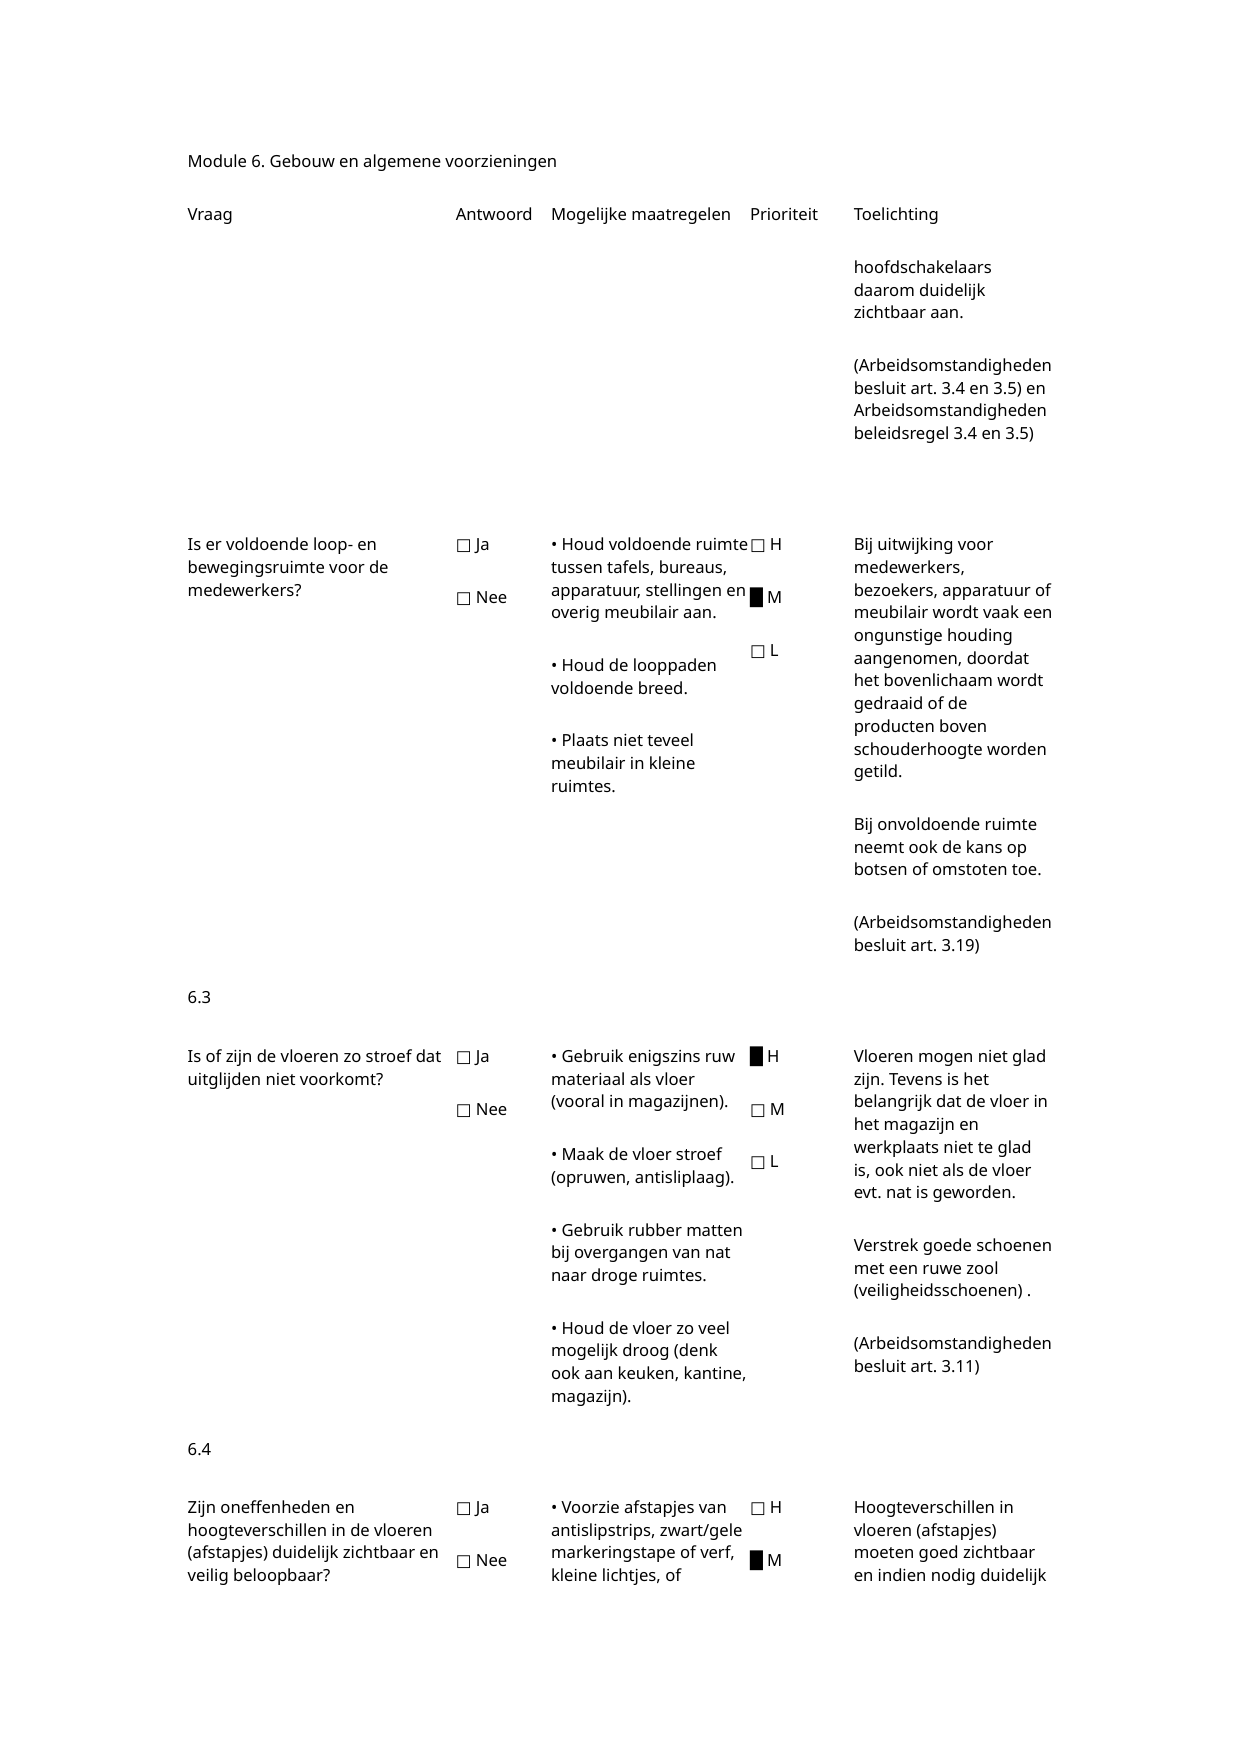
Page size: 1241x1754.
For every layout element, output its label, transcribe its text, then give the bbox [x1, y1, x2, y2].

table_cell [551, 1437, 750, 1496]
table_cell [750, 474, 853, 533]
table_cell [750, 1437, 853, 1496]
table_cell [750, 255, 853, 474]
table_cell [456, 1437, 551, 1496]
table_cell 6.3 [188, 986, 456, 1044]
table_cell Antwoord [456, 203, 551, 255]
table_cell Vraag [188, 203, 456, 255]
table_cell • Voorzie afstapjes van antislipstrips, zwart/gele markeringstape of verf, kleine lichtjes, of [551, 1496, 750, 1601]
table_cell Vloeren mogen niet glad zijn. Tevens is het belangrijk dat de vloer in het magazijn en werkplaats niet te glad is, ook niet als de vloer evt. nat is geworden. Verstrek goede schoenen met een ruwe zool (veiligheidsschoenen) . (Arbeidsomstandighedenbesluit art. 3.11) [854, 1045, 1053, 1437]
table_header Module 6. Gebouw en algemene voorzieningen [188, 150, 1053, 203]
table_cell [188, 255, 456, 474]
table_cell Toelichting [854, 203, 1053, 255]
table_cell [551, 255, 750, 474]
table_cell □ Ja □ Nee [456, 1045, 551, 1437]
table_cell [188, 474, 456, 533]
table_cell █ H □ M □ L [750, 1045, 853, 1437]
table_cell [854, 474, 1053, 533]
table_cell Is of zijn de vloeren zo stroef dat uitglijden niet voorkomt? [188, 1045, 456, 1437]
table_cell □ Ja □ Nee [456, 533, 551, 986]
table_cell [750, 986, 853, 1044]
table_cell Prioriteit [750, 203, 853, 255]
table_cell [854, 1437, 1053, 1496]
table_cell [456, 255, 551, 474]
table_cell [854, 986, 1053, 1044]
table_cell [551, 986, 750, 1044]
table_cell □ H █ M [750, 1496, 853, 1601]
table_cell hoofdschakelaars daarom duidelijk zichtbaar aan. (Arbeidsomstandighedenbesluit art. 3.4 en 3.5) en Arbeidsomstandighedenbeleidsregel 3.4 en 3.5) [854, 255, 1053, 474]
table_cell 6.4 [188, 1437, 456, 1496]
table_cell □ H █ M □ L [750, 533, 853, 986]
table_cell • Gebruik enigszins ruw materiaal als vloer (vooral in magazijnen). • Maak de vloer stroef (opruwen, antisliplaag). • Gebruik rubber matten bij overgangen van nat naar droge ruimtes. • Houd de vloer zo veel mogelijk droog (denk ook aan keuken, kantine, magazijn). [551, 1045, 750, 1437]
table_cell Zijn oneffenheden en hoogteverschillen in de vloeren (afstapjes) duidelijk zichtbaar en veilig beloopbaar? [188, 1496, 456, 1601]
table_cell [456, 474, 551, 533]
table_cell □ Ja □ Nee [456, 1496, 551, 1601]
table_cell [456, 986, 551, 1044]
table_cell Bij uitwijking voor medewerkers, bezoekers, apparatuur of meubilair wordt vaak een ongunstige houding aangenomen, doordat het bovenlichaam wordt gedraaid of de producten boven schouderhoogte worden getild. Bij onvoldoende ruimte neemt ook de kans op botsen of omstoten toe. (Arbeidsomstandighedenbesluit art. 3.19) [854, 533, 1053, 986]
table_cell Is er voldoende loop- en bewegingsruimte voor de medewerkers? [188, 533, 456, 986]
table_cell • Houd voldoende ruimte tussen tafels, bureaus, apparatuur, stellingen en overig meubilair aan. • Houd de looppaden voldoende breed. • Plaats niet teveel meubilair in kleine ruimtes. [551, 533, 750, 986]
table_cell Hoogteverschillen in vloeren (afstapjes) moeten goed zichtbaar en indien nodig duidelijk [854, 1496, 1053, 1601]
table_cell Mogelijke maatregelen [551, 203, 750, 255]
table_cell [551, 474, 750, 533]
